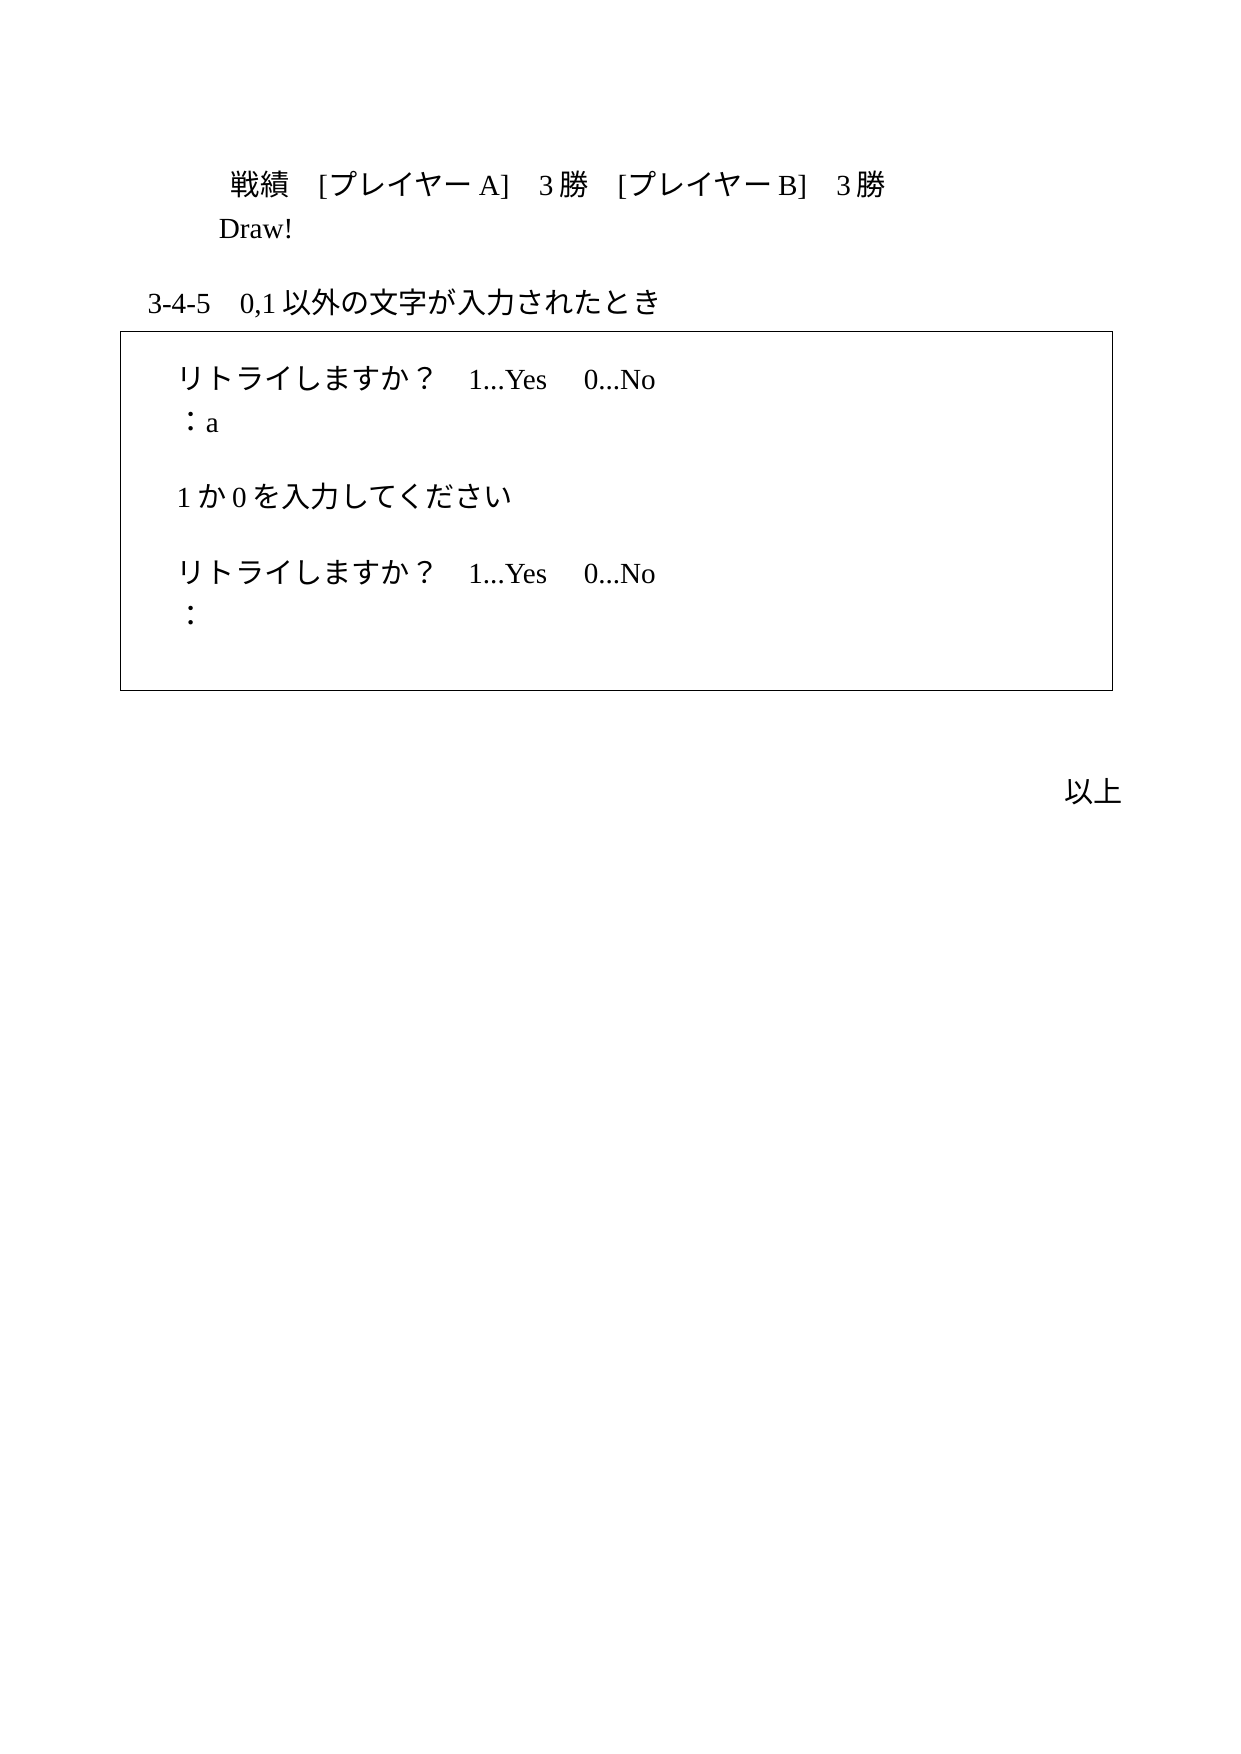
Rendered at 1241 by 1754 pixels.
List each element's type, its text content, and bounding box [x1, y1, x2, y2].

text 以上 [118, 768, 1122, 811]
text [1113, 398, 1122, 440]
list 戦績 [プレイヤーA] 3勝 [プレイヤーB] 3勝 [193, 162, 1122, 204]
text リトライしますか？ 1...Yes 0...No [121, 356, 1112, 398]
text ：a [121, 398, 1112, 440]
text Draw! [118, 204, 1122, 246]
text ： [121, 592, 1112, 634]
text 1か0を入力してください [121, 474, 1112, 516]
text 3-4-5 0,1以外の文字が入力されたとき [118, 280, 1122, 322]
text [1113, 592, 1122, 634]
text [1113, 474, 1122, 516]
text リトライしますか？ 1...Yes 0...No [121, 550, 1112, 592]
